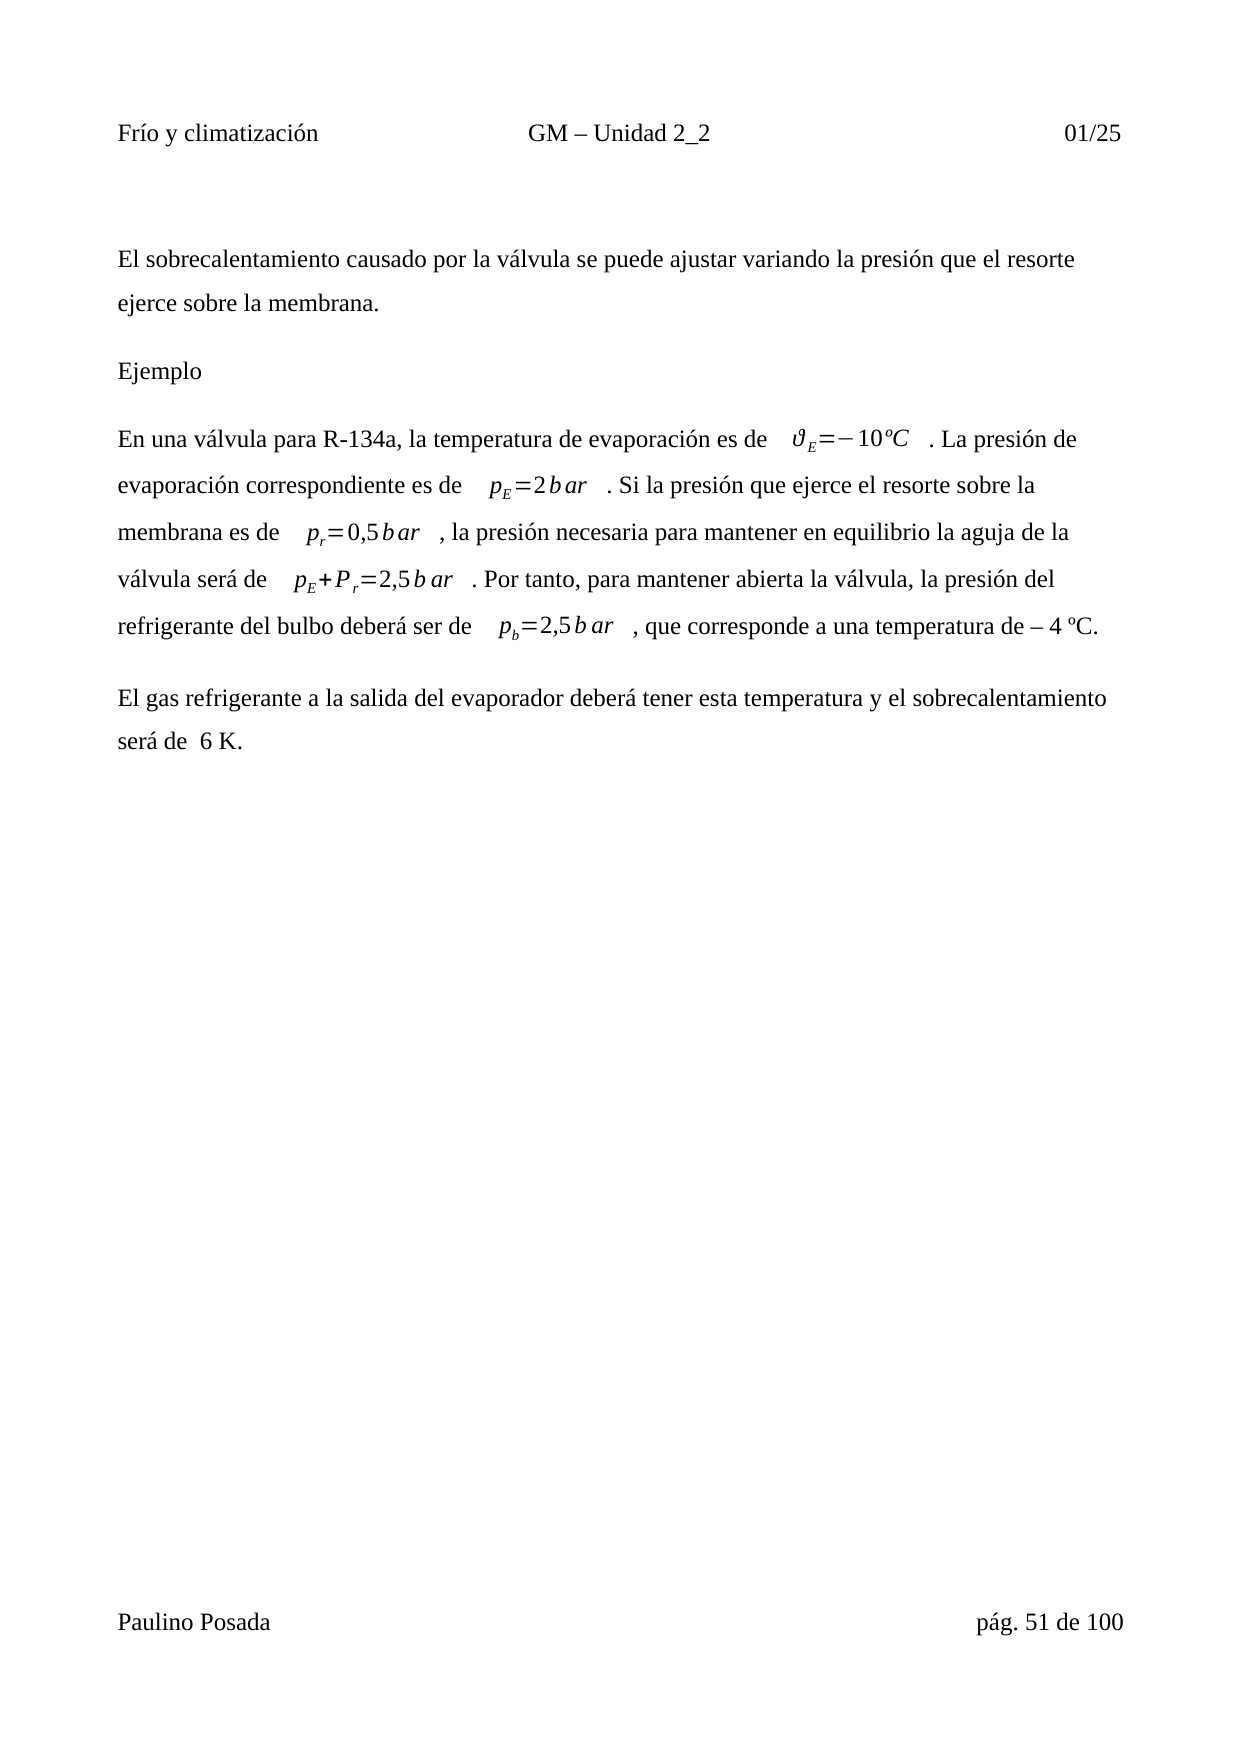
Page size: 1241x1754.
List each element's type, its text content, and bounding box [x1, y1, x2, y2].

text En una válvula para R-134a, la temperatura de evaporación es de . La presión de evaporación correspondiente es de . Si la presión que ejerce el resorte sobre la membrana es de , la presión necesaria para mantener en equilibrio la aguja de la válvula será de . Por tanto, para mantener abierta la válvula, la presión del refrigerante del bulbo deberá ser de , que corresponde a una temperatura de – 4 ºC. [117, 424, 1123, 643]
text Ejemplo [117, 356, 1123, 384]
text El sobrecalentamiento causado por la válvula se puede ajustar variando la presión que el resorte ejerce sobre la membrana. [117, 244, 1123, 316]
text El gas refrigerante a la salida del evaporador deberá tener esta temperatura y el sobrecalentamiento será de 6 K. [117, 683, 1123, 754]
